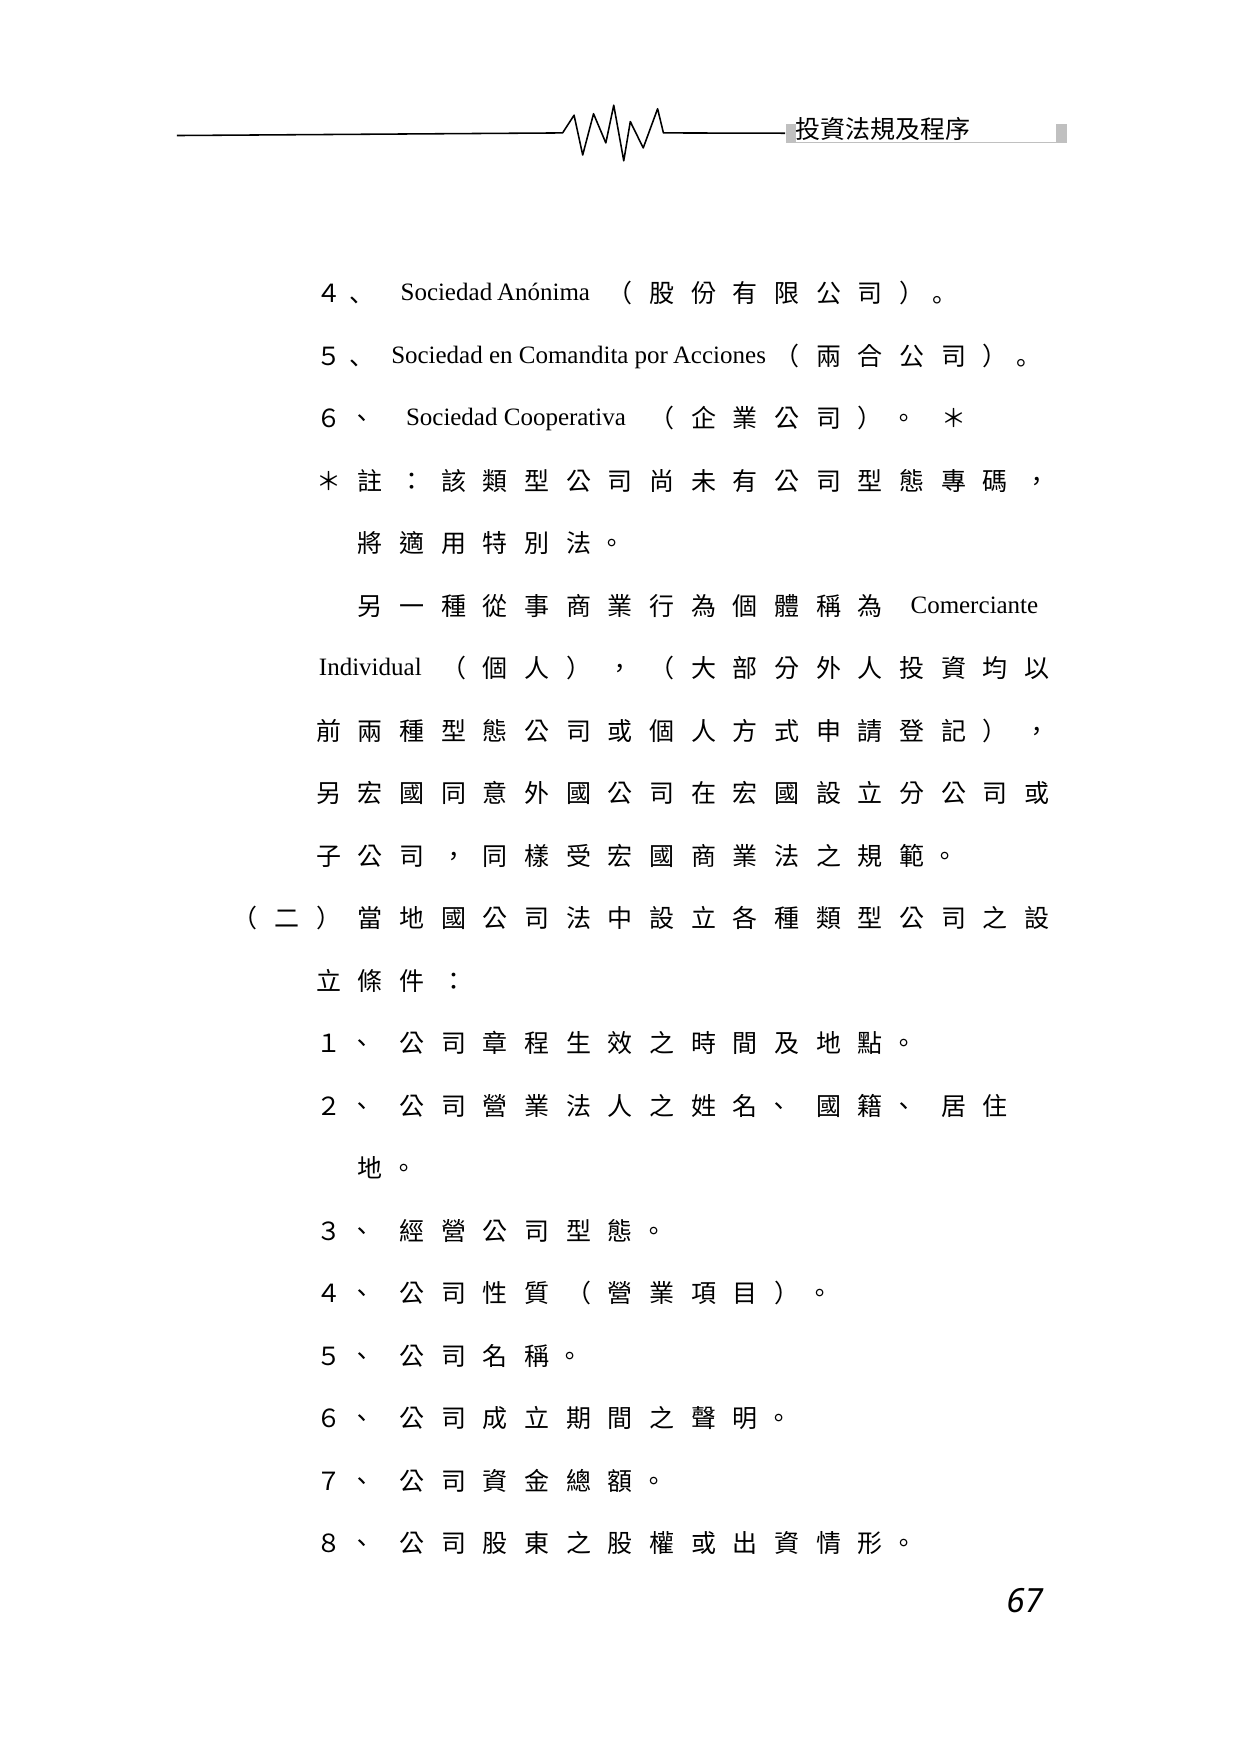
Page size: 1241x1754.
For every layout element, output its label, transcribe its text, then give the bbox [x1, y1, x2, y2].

text ８、公司股東之股權或出資情形。 [281, 1500, 1058, 1563]
text 另一種從事商業行為個體稱為Comerciante Individual（個人），（大部分外人投資均以前兩種型態公司或個人方式申請登記），另宏國同意外國公司在宏國設立分公司或子公司，同樣受宏國商業法之規範。 [281, 563, 1058, 875]
text ６、公司成立期間之聲明。 [281, 1375, 1058, 1438]
text １、公司章程生效之時間及地點。 [281, 1000, 1058, 1063]
text ６、Sociedad Cooperativa（企業公司）。＊ [281, 375, 1058, 438]
text ４、公司性質（營業項目）。 [281, 1250, 1058, 1313]
text ＊註：該類型公司尚未有公司型態專碼，將適用特別法。 [281, 438, 1058, 563]
text ５、公司名稱。 [281, 1313, 1058, 1375]
text （二）當地國公司法中設立各種類型公司之設立條件： [207, 875, 1058, 1000]
text ４、Sociedad Anónima（股份有限公司）。 [281, 250, 1058, 313]
text ２、公司營業法人之姓名、國籍、居住地。 [281, 1063, 1058, 1188]
text ３、經營公司型態。 [281, 1188, 1058, 1250]
text ７、公司資金總額。 [281, 1438, 1058, 1500]
text ５、Sociedad en Comandita por Acciones（兩合公司）。 [281, 313, 1058, 375]
